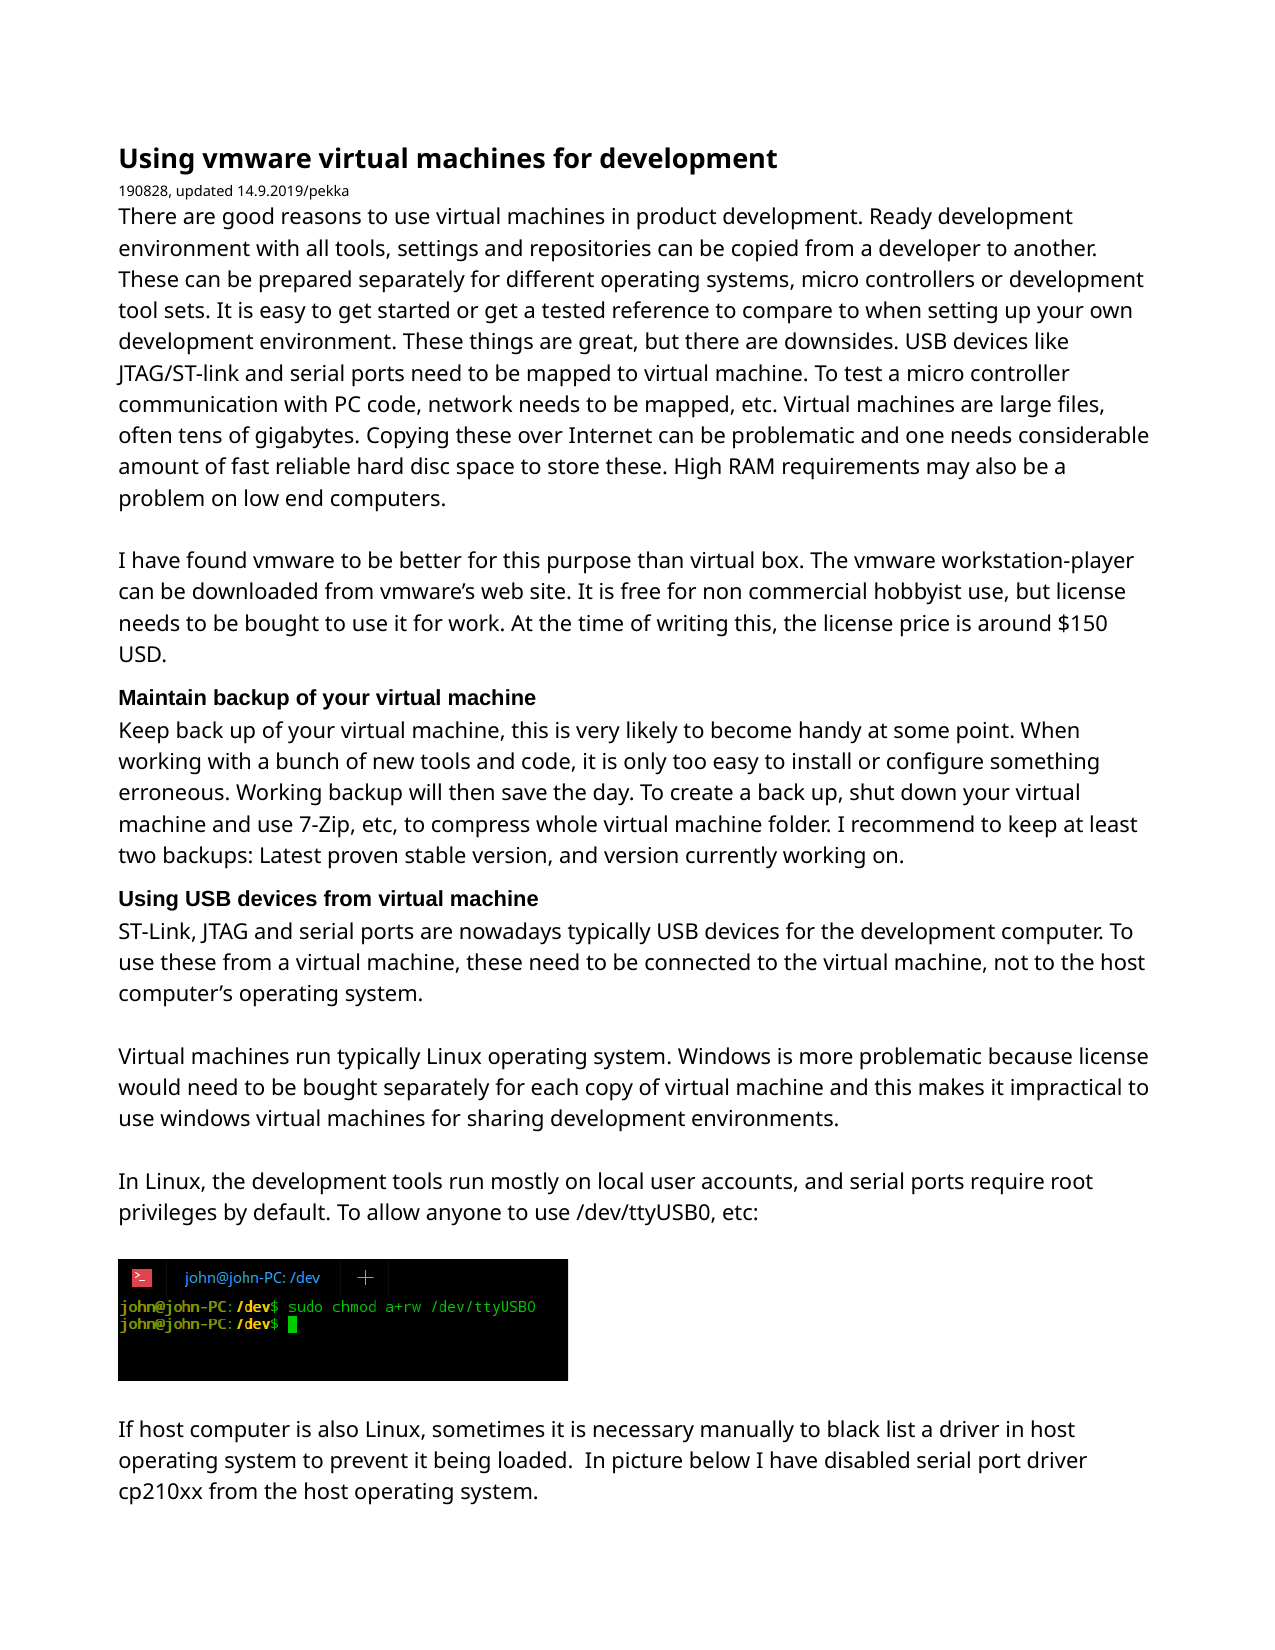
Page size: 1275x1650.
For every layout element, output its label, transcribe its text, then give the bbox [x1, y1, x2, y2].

text 190828, updated 14.9.2019/pekka [118, 181, 1157, 200]
subtitle Maintain backup of your virtual machine [118, 685, 1157, 710]
text ST-Link, JTAG and serial ports are nowadays typically USB devices for the development computer. To use these from a virtual machine, these need to be connected to the virtual machine, not to the host computer’s operating system. [118, 916, 1157, 1008]
text Keep back up of your virtual machine, this is very likely to become handy at some point. When working with a bunch of new tools and code, it is only too easy to install or configure something erroneous. Working backup will then save the day. To create a back up, shut down your virtual machine and use 7-Zip, etc, to compress whole virtual machine folder. I recommend to keep at least two backups: Latest proven stable version, and version currently working on. [118, 715, 1157, 869]
subtitle Using USB devices from virtual machine [118, 886, 1157, 911]
text In Linux, the development tools run mostly on local user accounts, and serial ports require root privileges by default. To allow anyone to use /dev/ttyUSB0, etc: [118, 1166, 1157, 1227]
subtitle Using vmware virtual machines for development [118, 139, 1157, 176]
text Virtual machines run typically Linux operating system. Windows is more problematic because license would need to be bought separately for each copy of virtual machine and this makes it impractical to use windows virtual machines for sharing development environments. [118, 1041, 1157, 1133]
picture [118, 1259, 569, 1381]
text I have found vmware to be better for this purpose than virtual box. The vmware workstation-player can be downloaded from vmware’s web site. It is free for non commercial hobbyist use, but license needs to be bought to use it for work. At the time of writing this, the license price is around $150 USD. [118, 545, 1157, 669]
text There are good reasons to use virtual machines in product development. Ready development environment with all tools, settings and repositories can be copied from a developer to another. These can be prepared separately for different operating systems, micro controllers or development tool sets. It is easy to get started or get a tested reference to compare to when setting up your own development environment. These things are great, but there are downsides. USB devices like JTAG/ST-link and serial ports need to be mapped to virtual machine. To test a micro controller communication with PC code, network needs to be mapped, etc. Virtual machines are large files, often tens of gigabytes. Copying these over Internet can be problematic and one needs considerable amount of fast reliable hard disc space to store these. High RAM requirements may also be a problem on low end computers. [118, 201, 1157, 512]
text If host computer is also Linux, sometimes it is necessary manually to black list a driver in host operating system to prevent it being loaded. In picture below I have disabled serial port driver cp210xx from the host operating system. [118, 1414, 1157, 1506]
